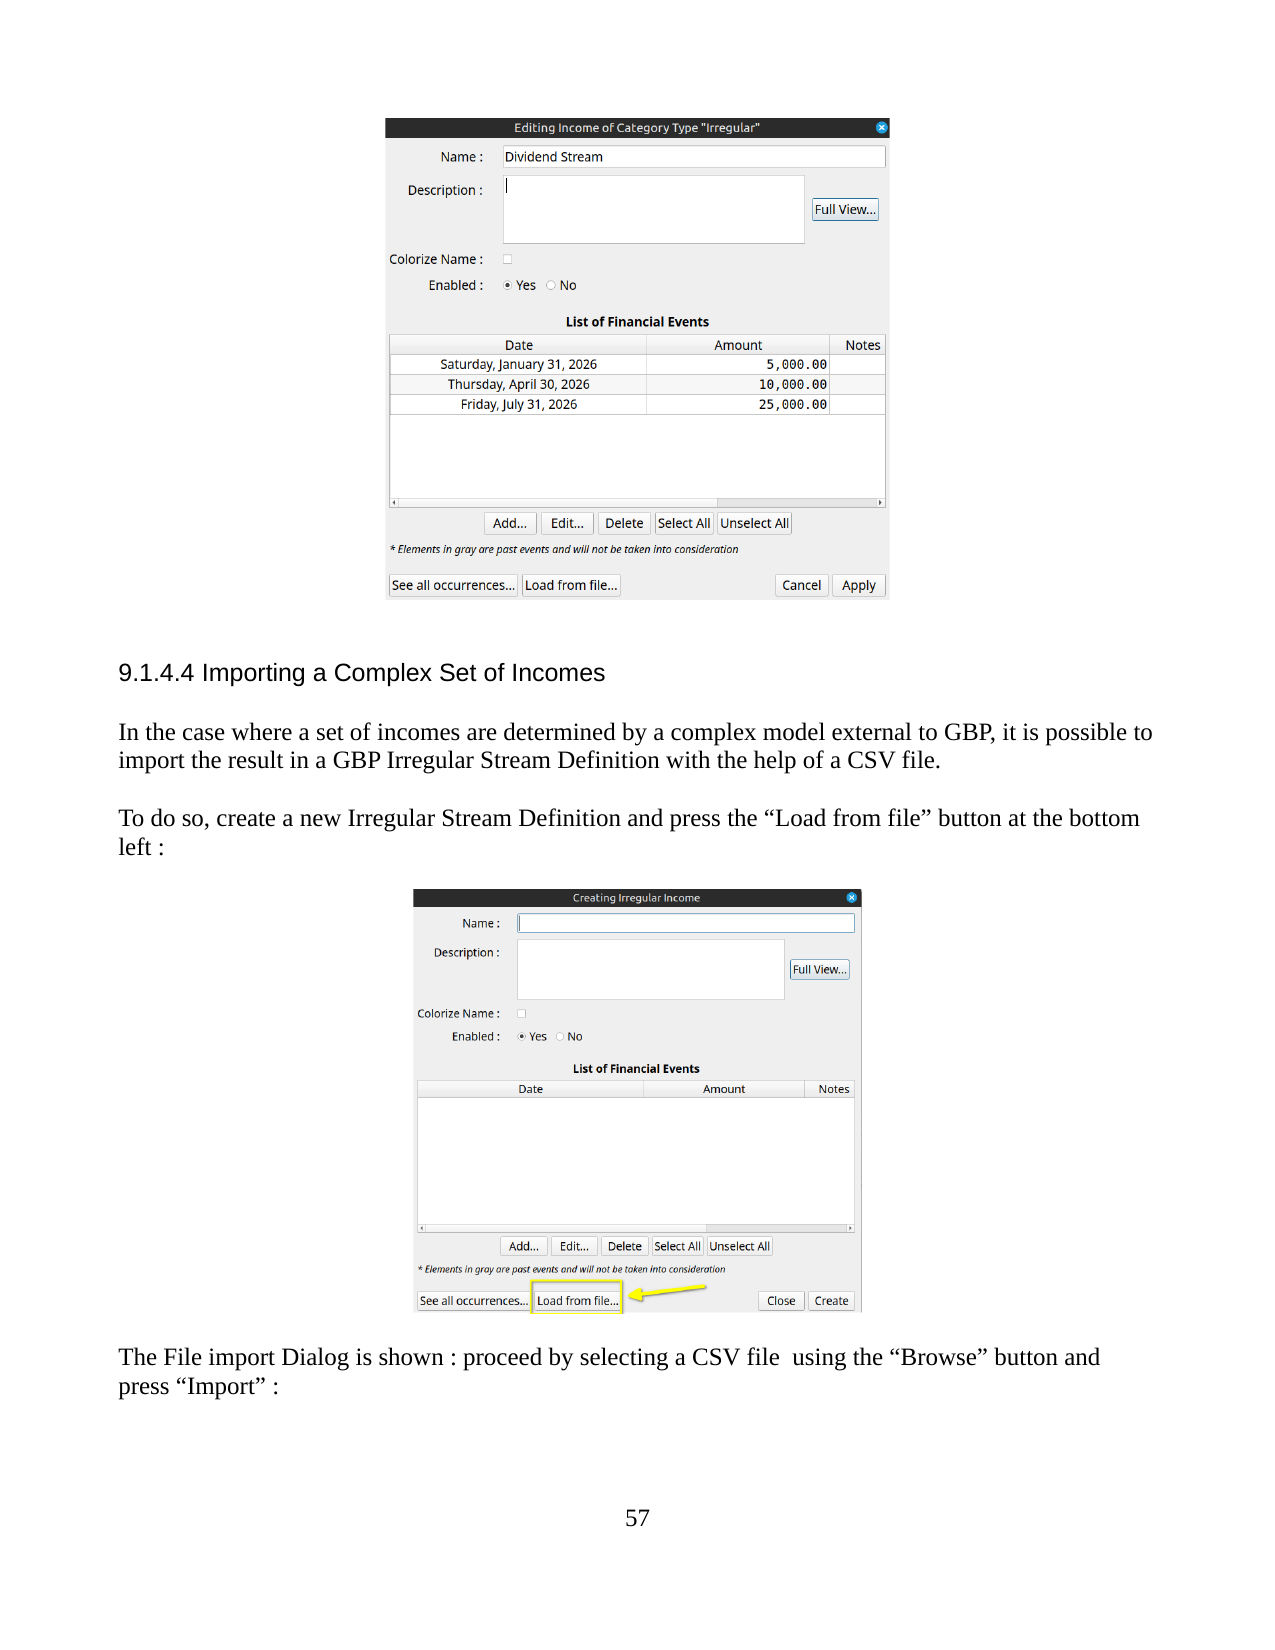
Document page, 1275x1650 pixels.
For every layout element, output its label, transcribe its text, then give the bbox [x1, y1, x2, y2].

text In the case where a set of incomes are determined by a complex model external to GBP, it is possible to import the result in a GBP Irregular Stream Definition with the help of a CSV file. [118, 717, 1157, 774]
text To do so, create a new Irregular Stream Definition and press the “Load from file” button at the bottom left : [118, 803, 1157, 861]
text The File import Dialog is shown : proceed by selecting a CSV file using the “Browse” button and press “Import” : [118, 1342, 1157, 1400]
picture [385, 118, 890, 600]
subtitle Importing a Complex Set of Incomes [118, 658, 1157, 687]
picture [413, 889, 862, 1314]
